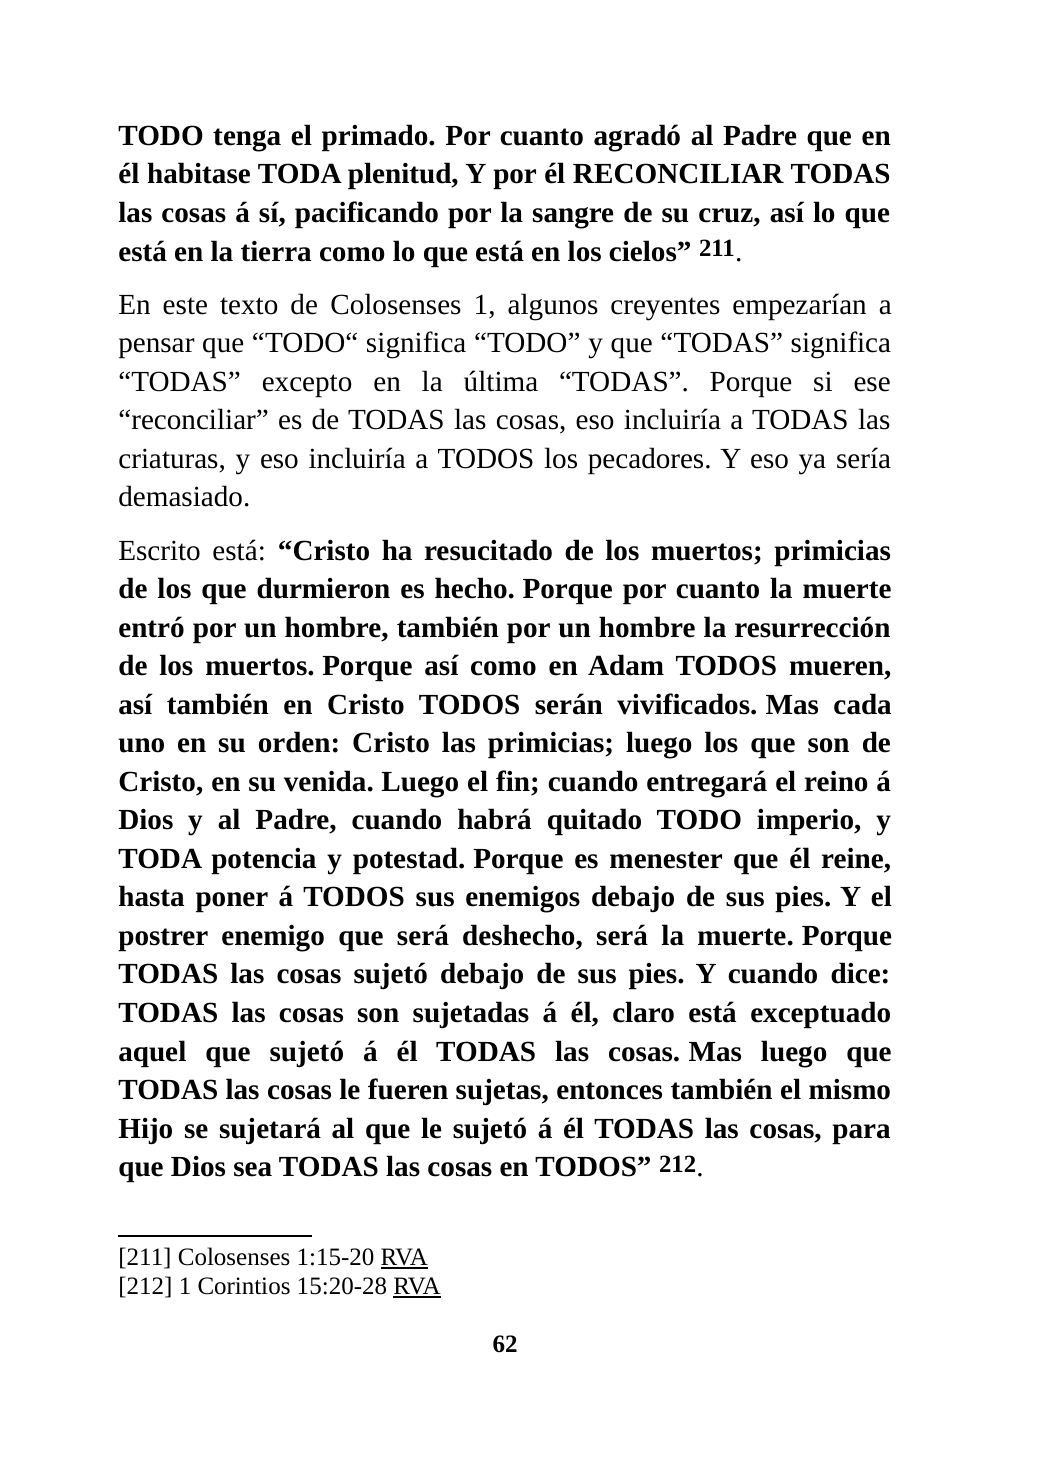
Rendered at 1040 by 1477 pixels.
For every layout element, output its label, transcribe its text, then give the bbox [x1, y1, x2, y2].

text Colosenses 1:15-20 RVA [118, 1242, 892, 1271]
text Escrito está: “Cristo ha resucitado de los muertos; primicias de los que durmieron es hecho. Porque por cuanto la muerte entró por un hombre, también por un hombre la resurrección de los muertos. Porque así como en Adam TODOS mueren, así también en Cristo TODOS serán vivificados. Mas cada uno en su orden: Cristo las primicias; luego los que son de Cristo, en su venida. Luego el fin; cuando entregará el reino á Dios y al Padre, cuando habrá quitado TODO imperio, y TODA potencia y potestad. Porque es menester que él reine, hasta poner á TODOS sus enemigos debajo de sus pies. Y el postrer enemigo que será deshecho, será la muerte. Porque TODAS las cosas sujetó debajo de sus pies. Y cuando dice: TODAS las cosas son sujetadas á él, claro está exceptuado aquel que sujetó á él TODAS las cosas. Mas luego que TODAS las cosas le fueren sujetas, entonces también el mismo Hijo se sujetará al que le sujetó á él TODAS las cosas, para que Dios sea TODAS las cosas en TODOS” . [118, 533, 892, 1183]
text En este texto de Colosenses 1, algunos creyentes empezarían a pensar que “TODO“ significa “TODO” y que “TODAS” significa “TODAS” excepto en la última “TODAS”. Porque si ese “reconciliar” es de TODAS las cosas, eso incluiría a TODAS las criaturas, y eso incluiría a TODOS los pecadores. Y eso ya sería demasiado. [118, 287, 892, 513]
text TODO tenga el primado. Por cuanto agradó al Padre que en él habitase TODA plenitud, Y por él RECONCILIAR TODAS las cosas á sí, pacificando por la sangre de su cruz, así lo que está en la tierra como lo que está en los cielos” . [118, 118, 892, 267]
text 1 Corintios 15:20-28 RVA [118, 1271, 892, 1300]
